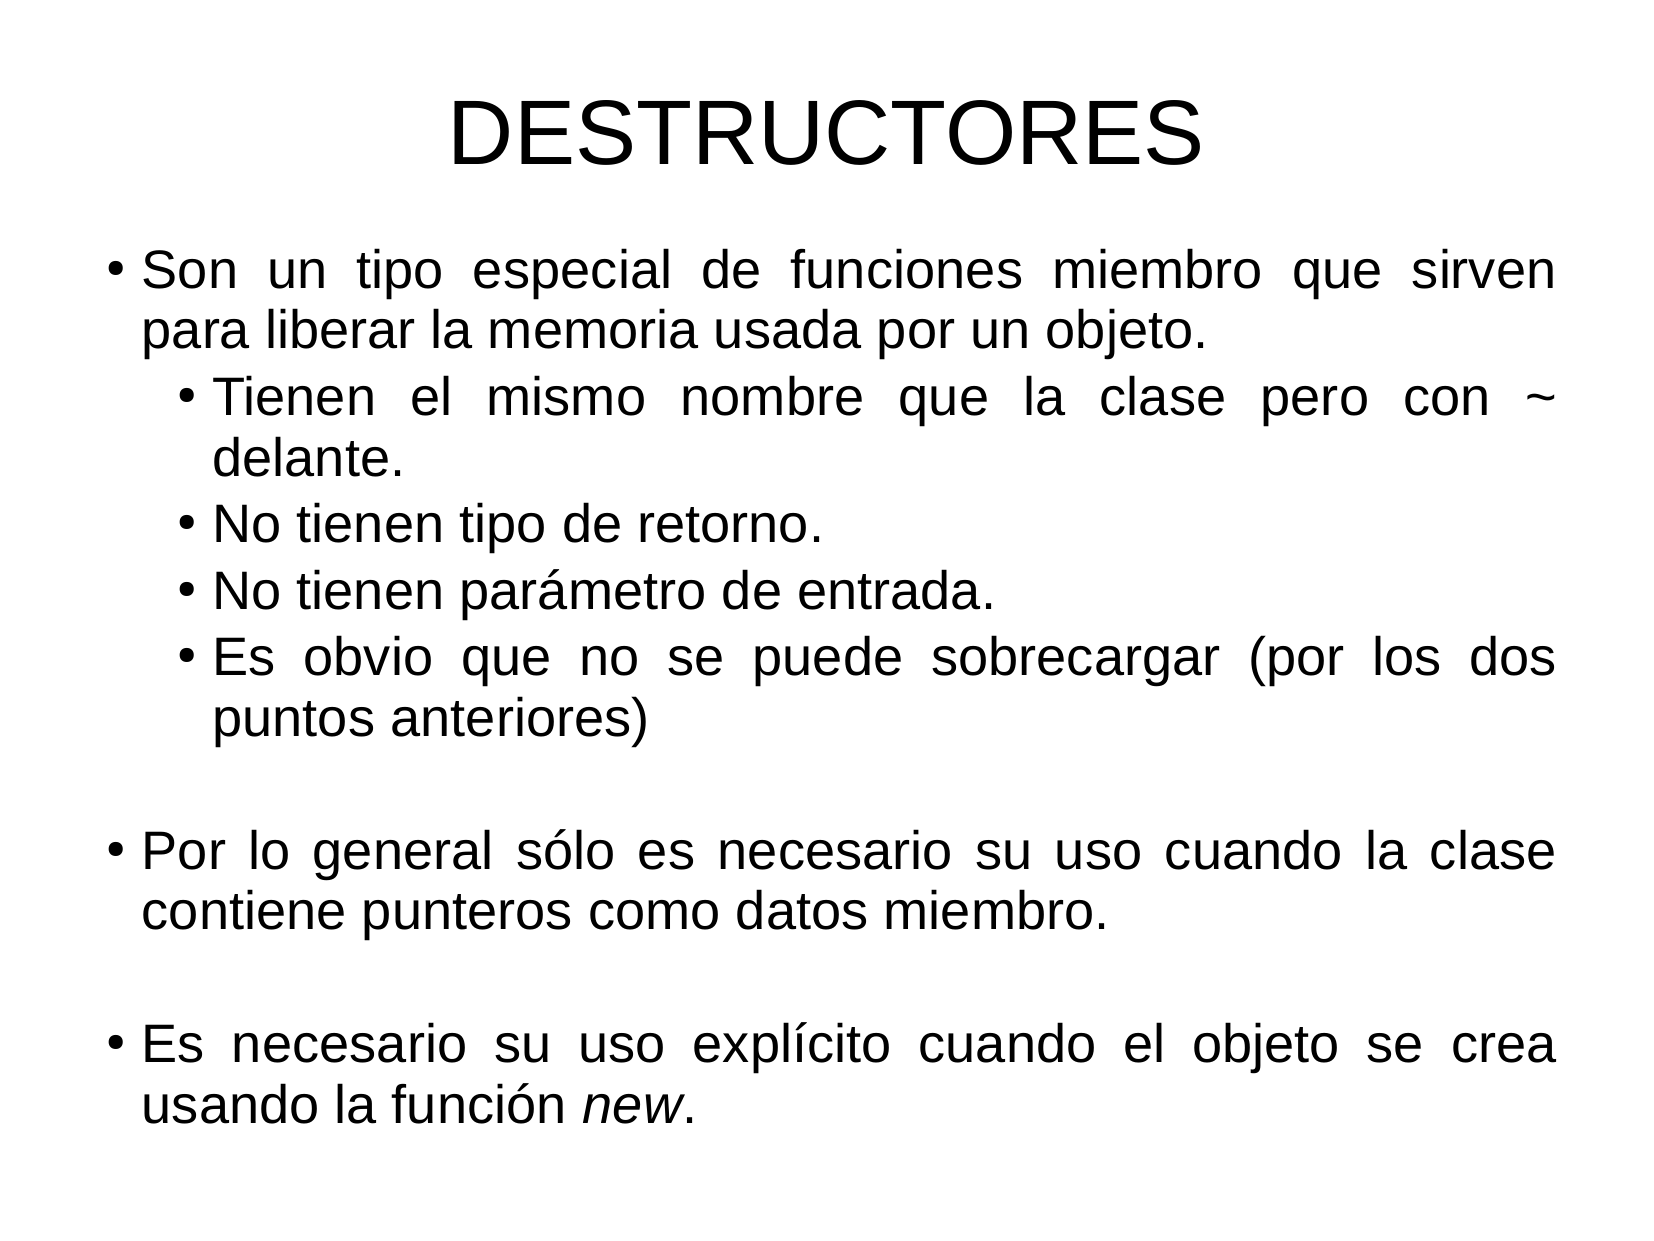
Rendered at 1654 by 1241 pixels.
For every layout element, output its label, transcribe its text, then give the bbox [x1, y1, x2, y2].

text_box Son un tipo especial de funciones miembro que sirven para liberar la memoria usada por un objeto. Tienen el mismo nombre que la clase pero con ~ delante. No tienen tipo de retorno. No tienen parámetro de entrada. Es obvio que no se puede sobrecargar (por los dos puntos anteriores) Por lo general sólo es necesario su uso cuando la clase contiene punteros como datos miembro. Es necesario su uso explícito cuando el objeto se crea usando la función new. [106, 239, 1560, 1241]
title DESTRUCTORES [82, 29, 1571, 237]
